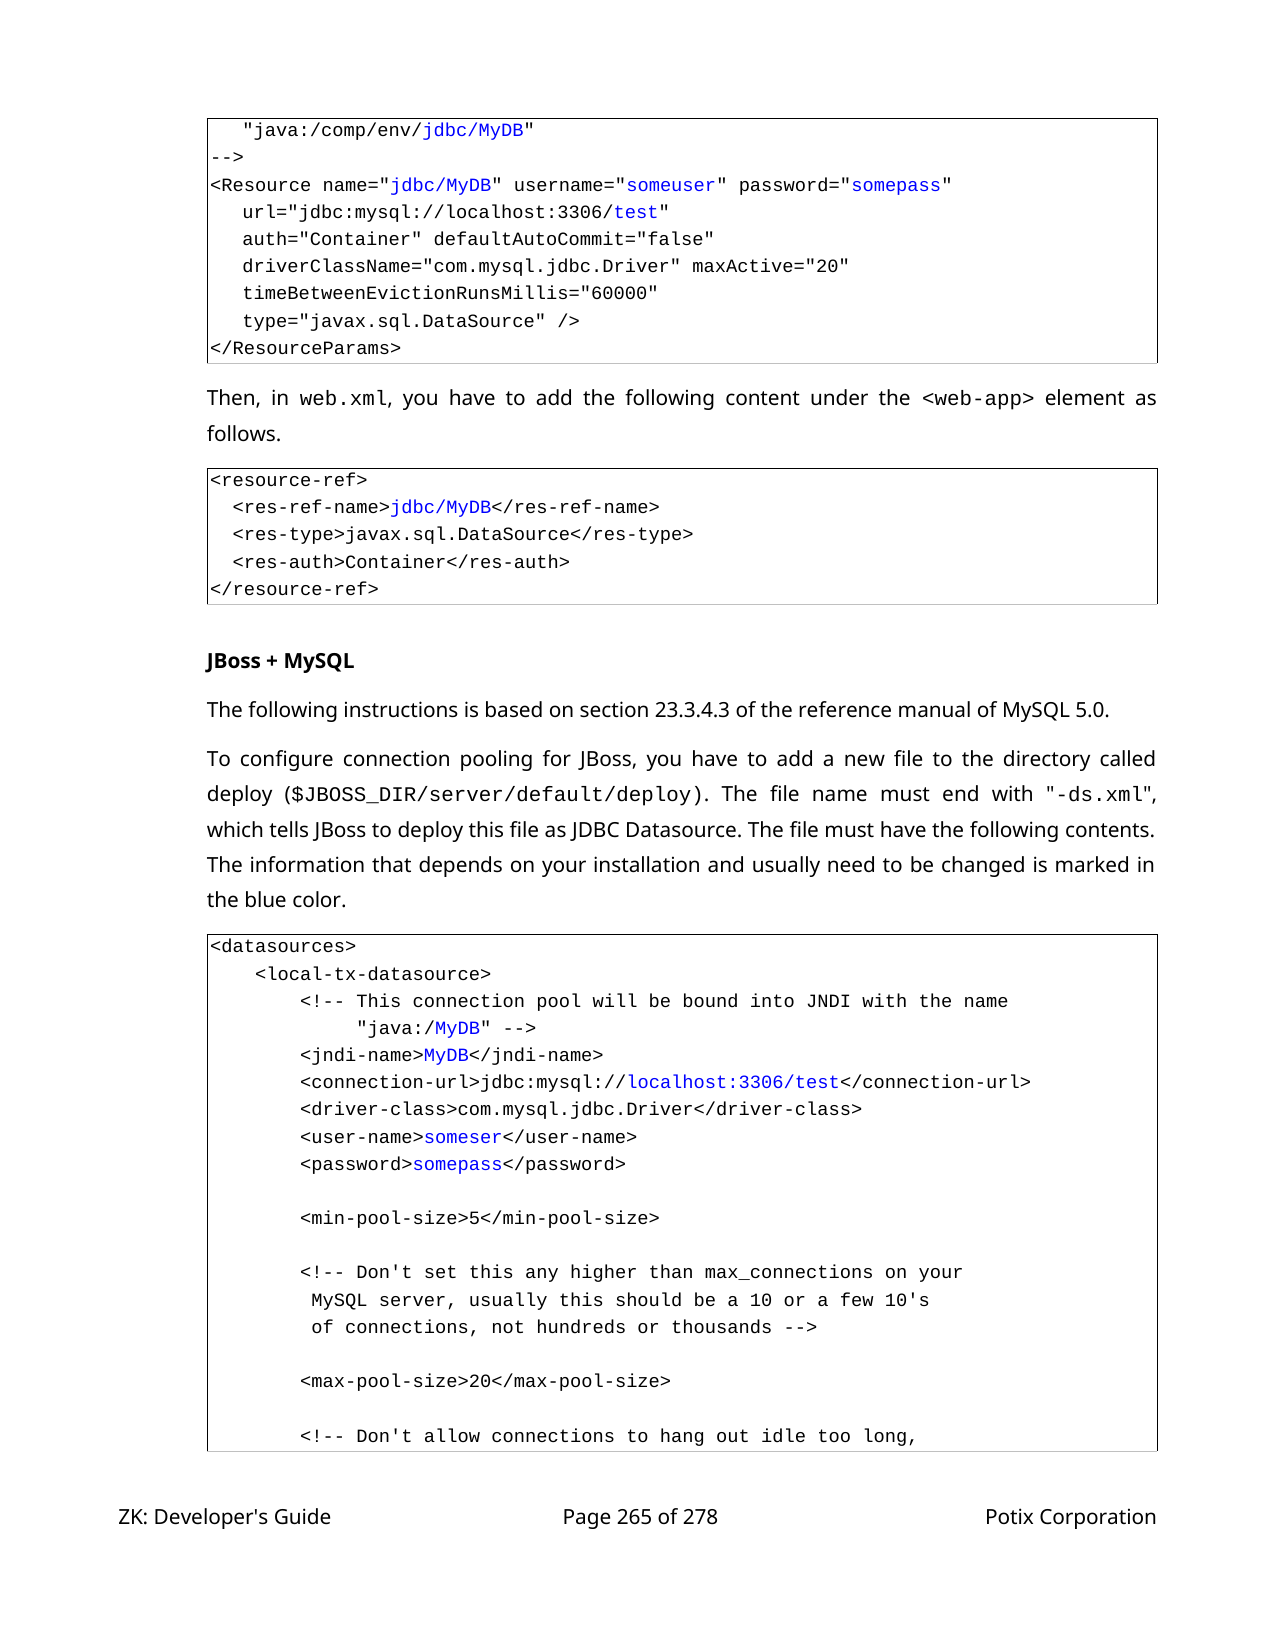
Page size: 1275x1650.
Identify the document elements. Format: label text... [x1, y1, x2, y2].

text <res-type>javax.sql.DataSource</res-type> [208, 522, 1157, 547]
text timeBetweenEvictionRunsMillis="60000" [208, 281, 1157, 306]
text <min-pool-size>5</min-pool-size> [208, 1206, 1157, 1230]
text MySQL server, usually this should be a 10 or a few 10's [208, 1288, 1157, 1312]
text <user-name>someser</user-name> [208, 1124, 1157, 1149]
text of connections, not hundreds or thousands --> [208, 1315, 1157, 1339]
text driverClassName="com.mysql.jdbc.Driver" maxActive="20" [208, 254, 1157, 278]
text <res-auth>Container</res-auth> [208, 549, 1157, 574]
text url="jdbc:mysql://localhost:3306/test" [208, 200, 1157, 224]
text <jndi-name>MyDB</jndi-name> [208, 1043, 1157, 1067]
text "java:/comp/env/jdbc/MyDB" [208, 119, 1157, 142]
text The following instructions is based on section 23.3.4.3 of the reference manual of MySQL 5.0. [207, 695, 1157, 723]
text To configure connection pooling for JBoss, you have to add a new file to the directory called deploy ($JBOSS_DIR/server/default/deploy). The file name must end with "-ds.xml", which tells JBoss to deploy this file as JDBC Datasource. The file must have the following contents. The information that depends on your installation and usually need to be changed is marked in the blue color. [207, 744, 1157, 913]
text <datasources> [208, 935, 1157, 958]
text auth="Container" defaultAutoCommit="false" [208, 227, 1157, 251]
text <resource-ref> [208, 469, 1157, 492]
text --> [208, 145, 1157, 169]
text <driver-class>com.mysql.jdbc.Driver</driver-class> [208, 1097, 1157, 1122]
text Then, in web.xml, you have to add the following content under the <web-app> element as follows. [207, 383, 1157, 447]
text <Resource name="jdbc/MyDB" username="someuser" password="somepass" [208, 172, 1157, 197]
text <!-- This connection pool will be bound into JNDI with the name [208, 988, 1157, 1013]
text type="javax.sql.DataSource" /> [208, 308, 1157, 333]
text <res-ref-name>jdbc/MyDB</res-ref-name> [208, 495, 1157, 519]
text "java:/MyDB" --> [208, 1016, 1157, 1040]
text <local-tx-datasource> [208, 961, 1157, 986]
text <!-- Don't set this any higher than max_connections on your [208, 1260, 1157, 1285]
text <!-- Don't allow connections to hang out idle too long, [208, 1423, 1157, 1451]
text </resource-ref> [208, 577, 1157, 604]
subtitle JBoss + MySQL [207, 646, 1157, 675]
text <max-pool-size>20</max-pool-size> [208, 1369, 1157, 1393]
text <password>somepass</password> [208, 1152, 1157, 1176]
text <connection-url>jdbc:mysql://localhost:3306/test</connection-url> [208, 1070, 1157, 1094]
text </ResourceParams> [208, 336, 1157, 363]
